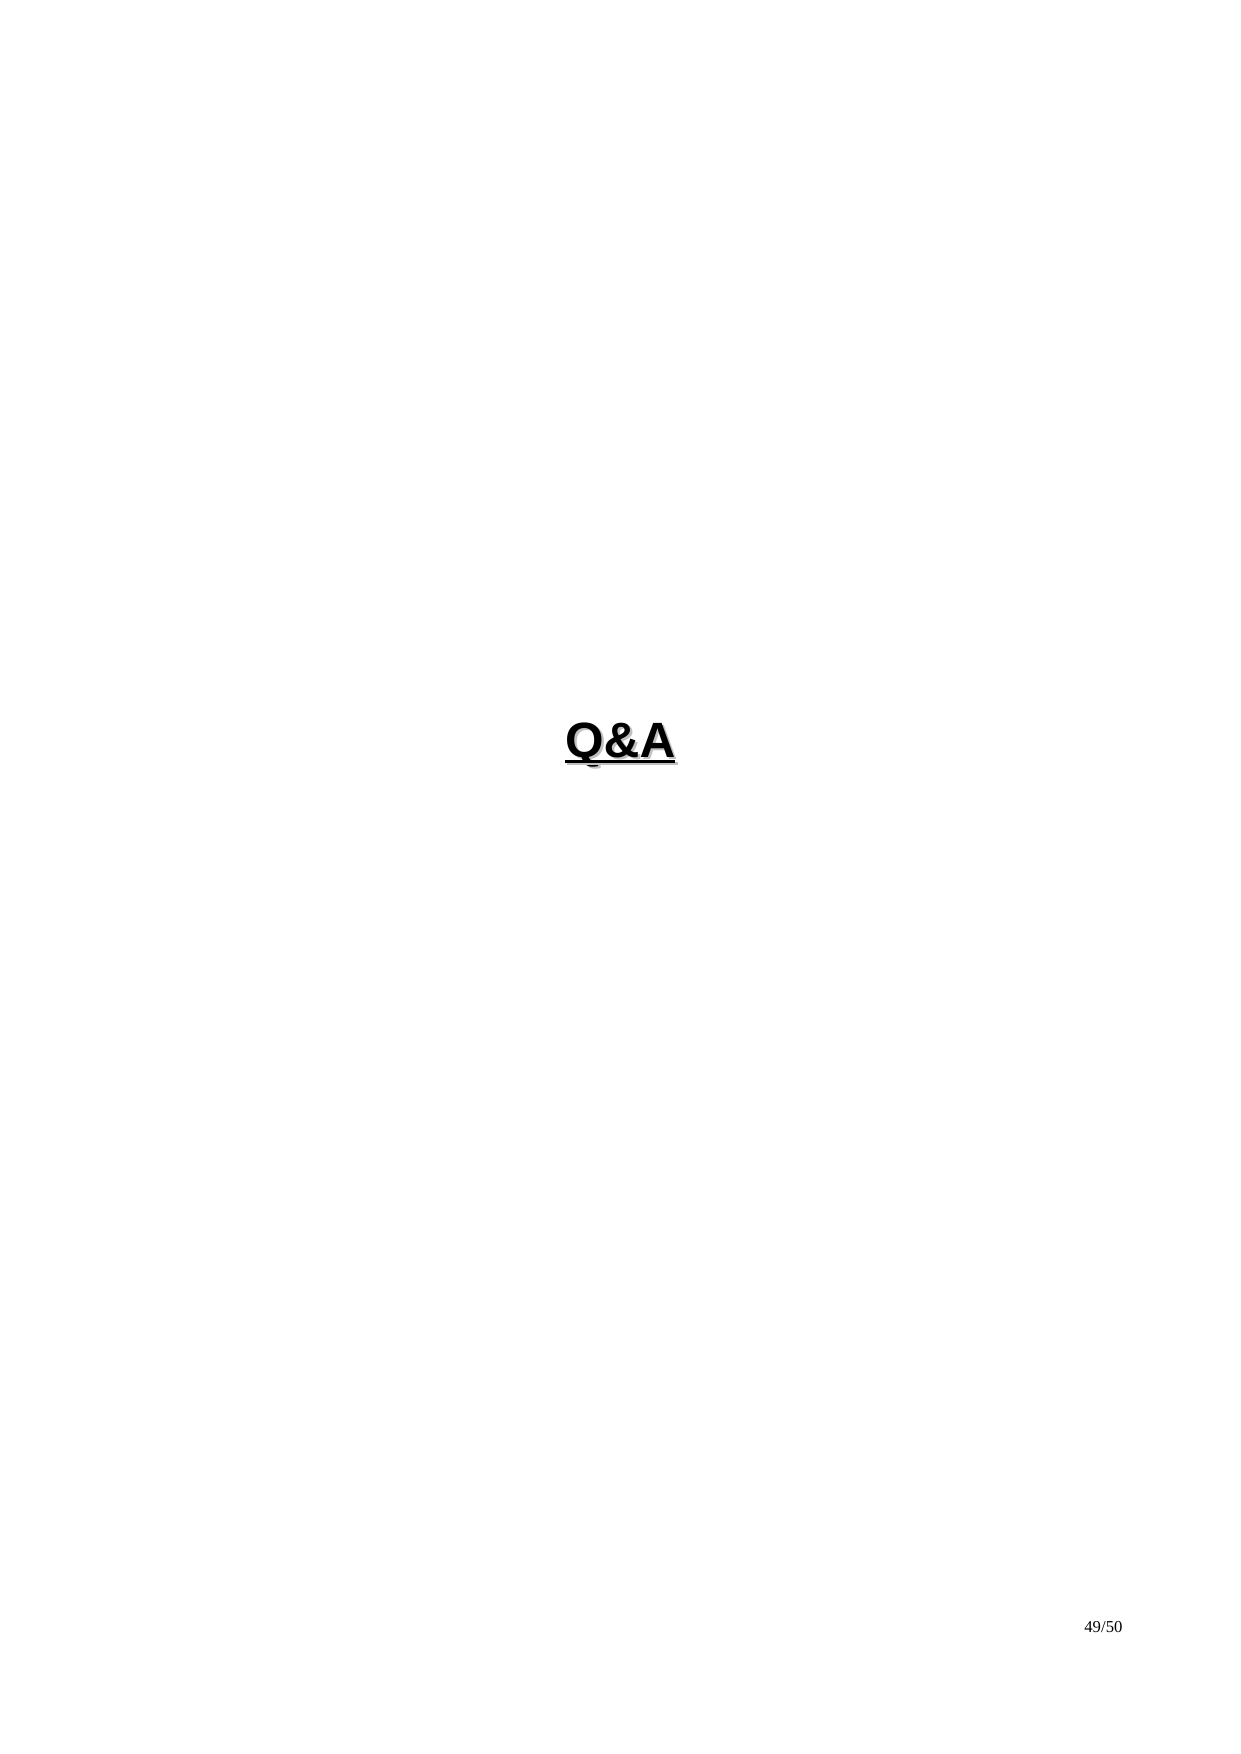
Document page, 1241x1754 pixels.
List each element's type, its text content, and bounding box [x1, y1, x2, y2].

subtitle Q&A [118, 711, 1122, 768]
